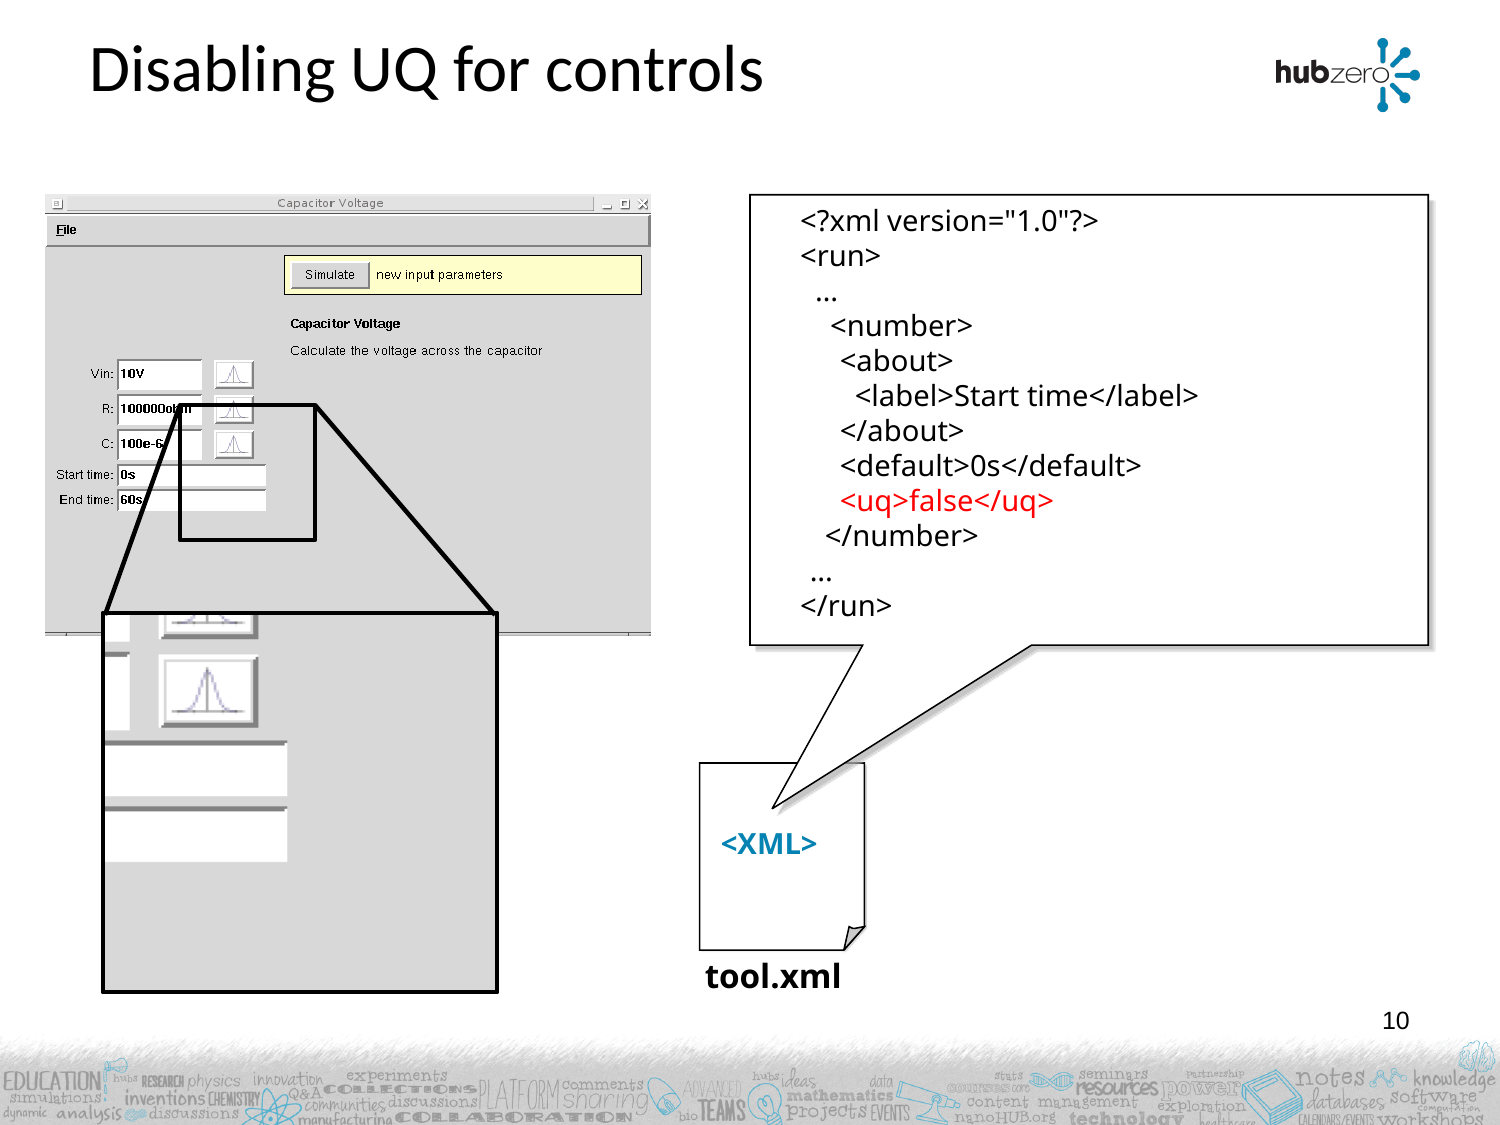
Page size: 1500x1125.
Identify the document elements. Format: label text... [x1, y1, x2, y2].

text_box [1074, 989, 1425, 1050]
text_box tool.xml [690, 947, 858, 1003]
picture [0, 1034, 1500, 1125]
picture [110, 412, 487, 611]
picture [182, 407, 313, 538]
text_box [699, 762, 865, 947]
picture [105, 615, 496, 991]
text_box Disabling UQ for controls [75, 12, 1249, 118]
picture [45, 194, 651, 636]
text_box [706, 817, 833, 869]
text_box <?xml version="1.0"?> <run> … <number> <about> <label>Start time</label> </about> <default>0s</default> <uq>false</uq> </number> ... </run> [750, 194, 1429, 809]
picture [1272, 35, 1423, 115]
